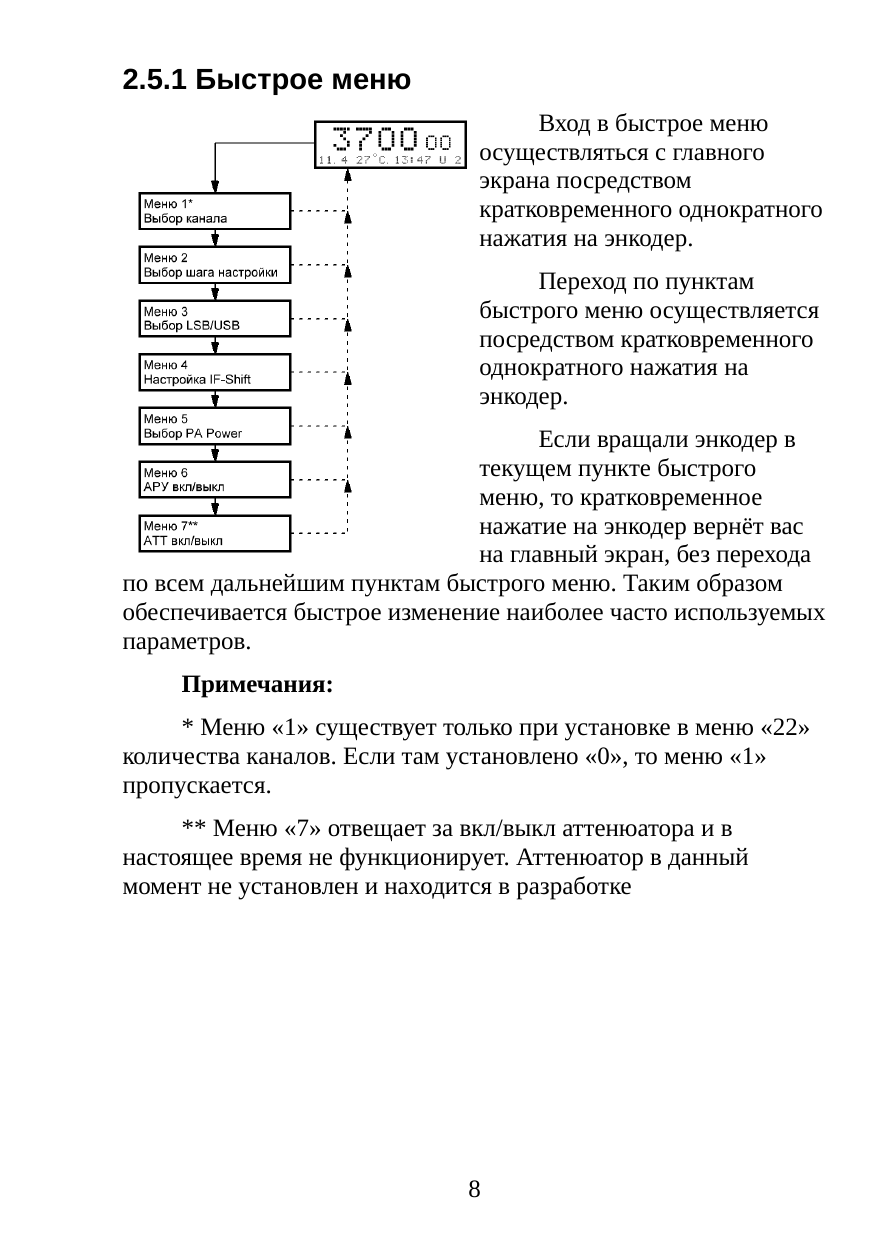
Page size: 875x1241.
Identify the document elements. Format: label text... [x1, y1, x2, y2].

subtitle 2.5.1 Быстрое меню [122, 62, 826, 95]
text ** Меню «7» отвещает за вкл/выкл аттенюатора и в настоящее время не функционирует. Аттенюатор в данный момент не установлен и находится в разработке [122, 813, 826, 899]
text Переход по пунктам быстрого меню осуществляется посредством кратковременного однократного нажатия на энкодер. [480, 266, 826, 410]
picture [125, 107, 480, 565]
text * Меню «1» существует только при установке в меню «22» количества каналов. Если там установлено «0», то меню «1» пропускается. [122, 712, 826, 799]
text Если вращали энкодер в текущем пункте быстрого меню, то кратковременное нажатие на энкодер вернёт вас на главный экран, без перехода по всем дальнейшим пунктам быстрого меню. Таким образом обеспечивается быстрое изменение наиболее часто используемых параметров. [122, 424, 826, 654]
text Примечания: [122, 669, 826, 698]
text Вход в быстрое меню осуществляться с главного экрана посредством кратковременного однократного нажатия на энкодер. [480, 108, 826, 252]
